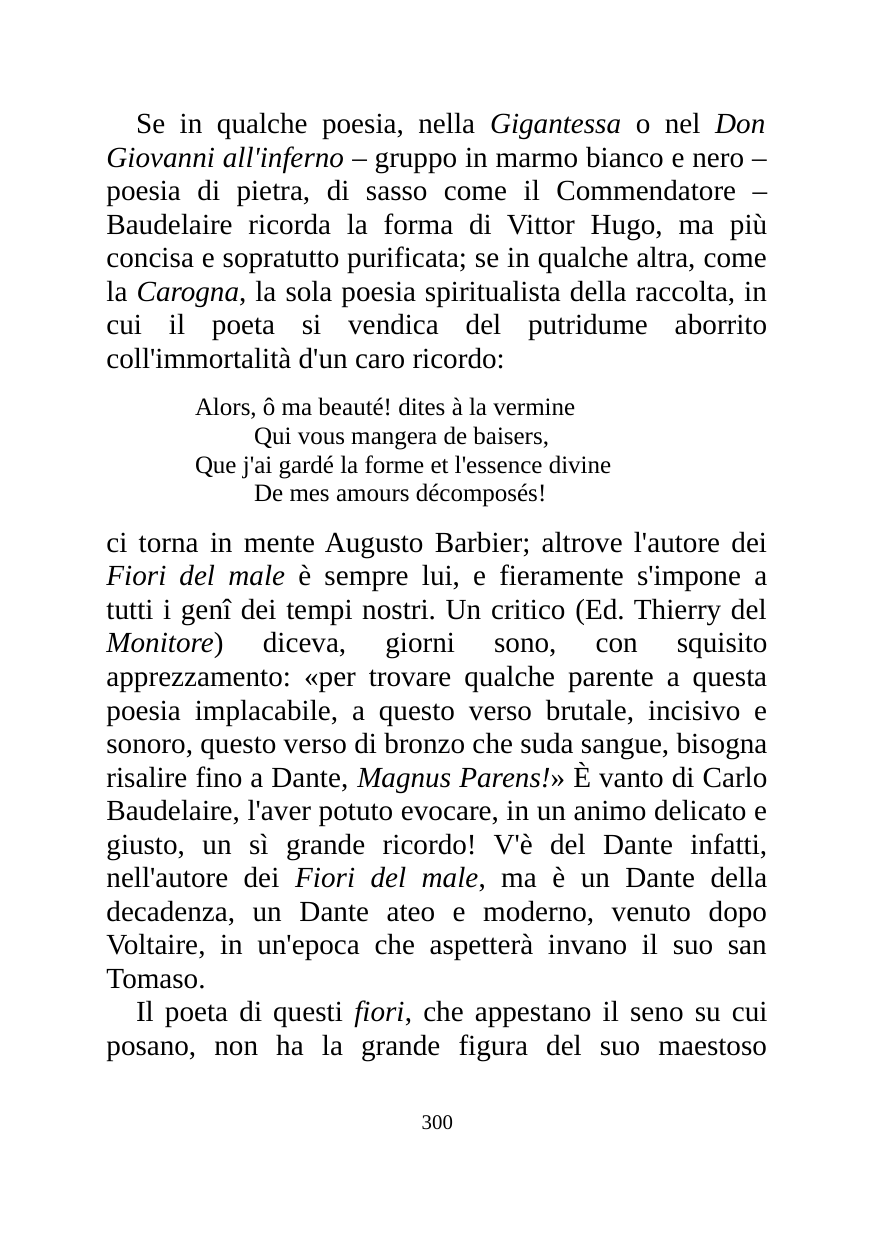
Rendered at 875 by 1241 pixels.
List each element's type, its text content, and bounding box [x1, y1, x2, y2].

text ci torna in mente Augusto Barbier; altrove l'autore dei Fiori del male è sempre lui, e fieramente s'impone a tutti i genî dei tempi nostri. Un critico (Ed. Thierry del Monitore) diceva, giorni sono, con squisito apprezzamento: «per trovare qualche parente a questa poesia implacabile, a questo verso brutale, incisivo e sonoro, questo verso di bronzo che suda sangue, bisogna risalire fino a Dante, Magnus Parens!» È vanto di Carlo Baudelaire, l'aver potuto evocare, in un animo delicato e giusto, un sì grande ricordo! V'è del Dante infatti, nell'autore dei Fiori del male, ma è un Dante della decadenza, un Dante ateo e moderno, venuto dopo Voltaire, in un'epoca che aspetterà invano il suo san Tomaso. [106, 525, 768, 994]
text Il poeta di questi fiori, che appestano il seno su cui posano, non ha la grande figura del suo maestoso [106, 994, 768, 1062]
text Alors, ô ma beauté! dites à la vermine Qui vous mangera de baisers, [195, 392, 768, 450]
text Que j'ai gardé la forme et l'essence divine De mes amours décomposés! [195, 450, 768, 507]
text Se in qualche poesia, nella Gigantessa o nel Don Giovanni all'inferno – gruppo in marmo bianco e nero – poesia di pietra, di sasso come il Commendatore – Baudelaire ricorda la forma di Vittor Hugo, ma più concisa e sopratutto purificata; se in qualche altra, come la Carogna, la sola poesia spiritualista della raccolta, in cui il poeta si vendica del putridume aborrito coll'immortalità d'un caro ricordo: [106, 106, 768, 374]
